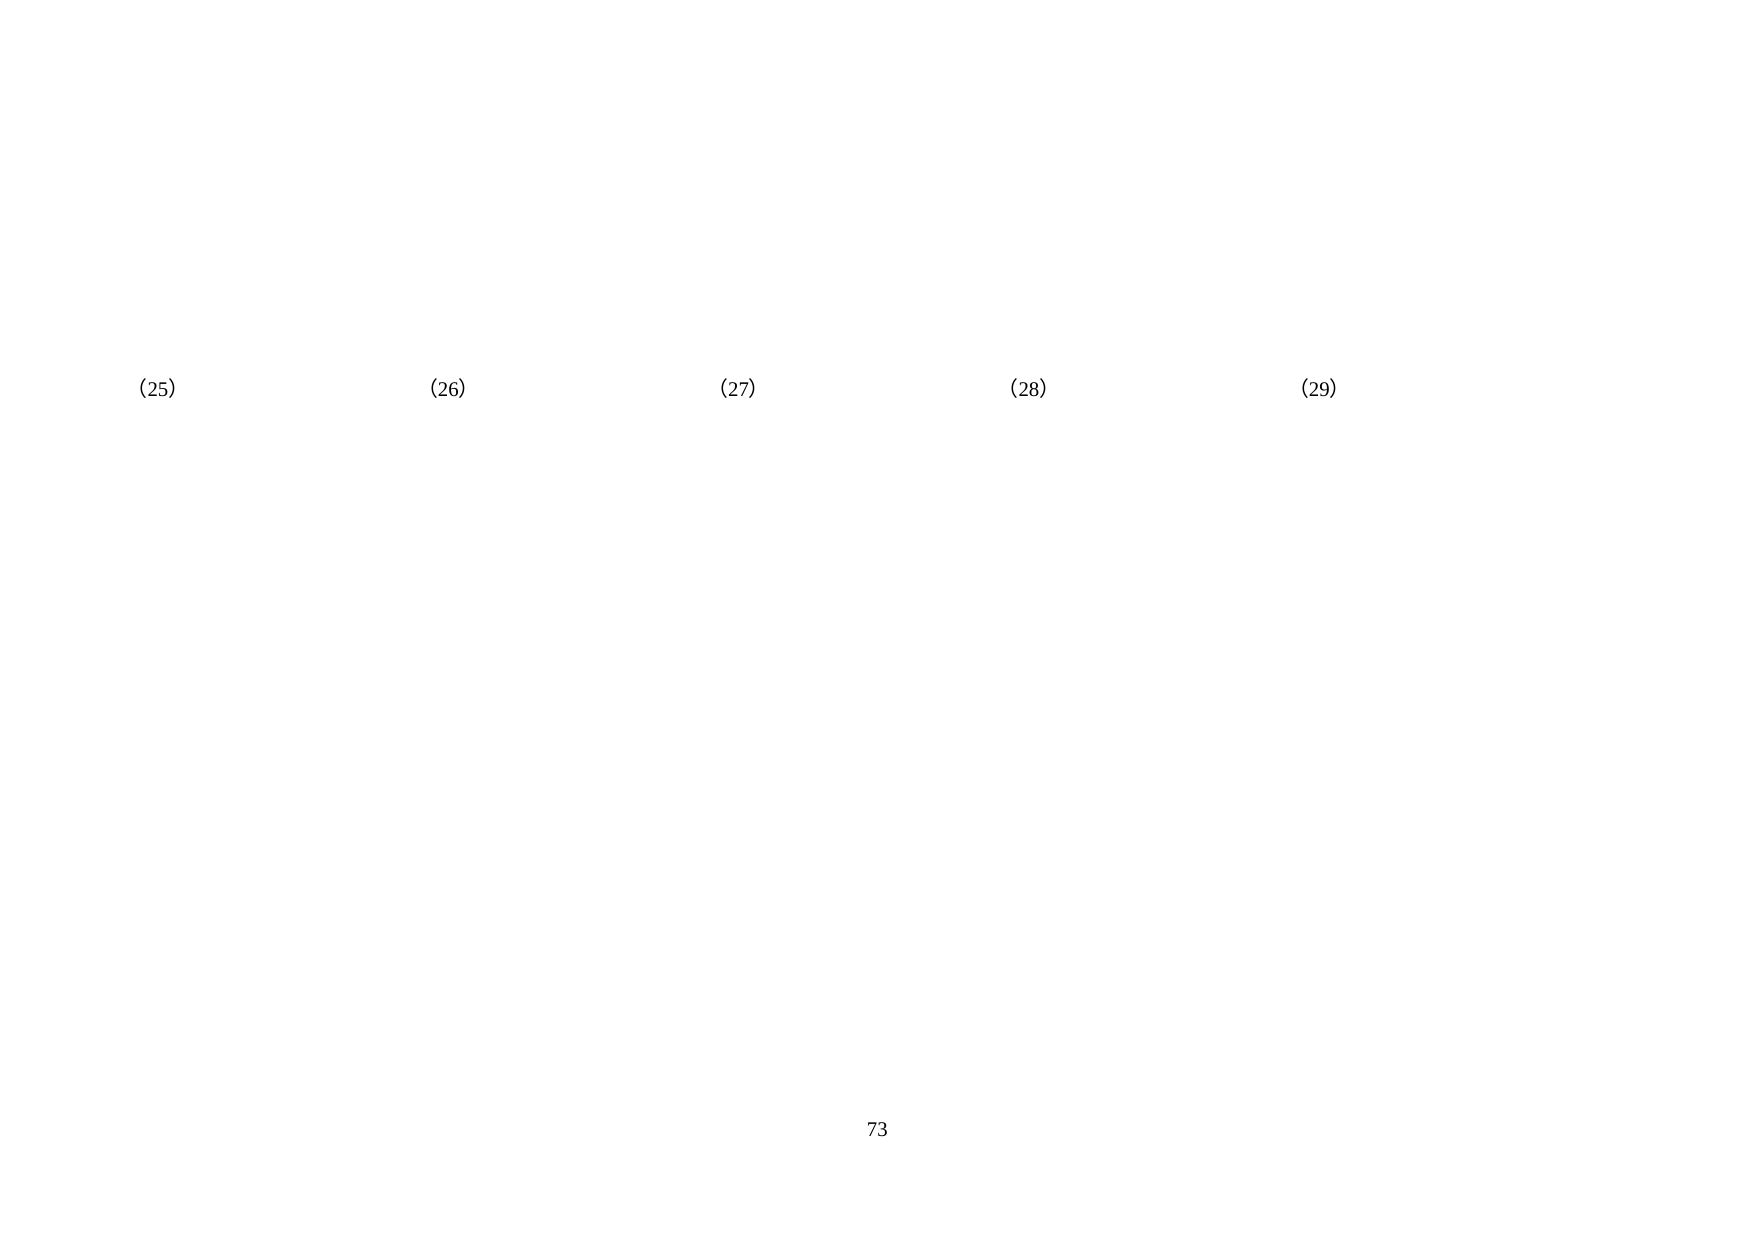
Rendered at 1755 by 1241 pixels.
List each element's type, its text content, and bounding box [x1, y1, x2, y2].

table_header （27） [593, 346, 883, 408]
table_header [1464, 346, 1754, 408]
table_header （29） [1174, 346, 1464, 408]
table_header （25） [13, 346, 303, 408]
table_header （28） [884, 346, 1174, 408]
table_header （26） [303, 346, 593, 408]
